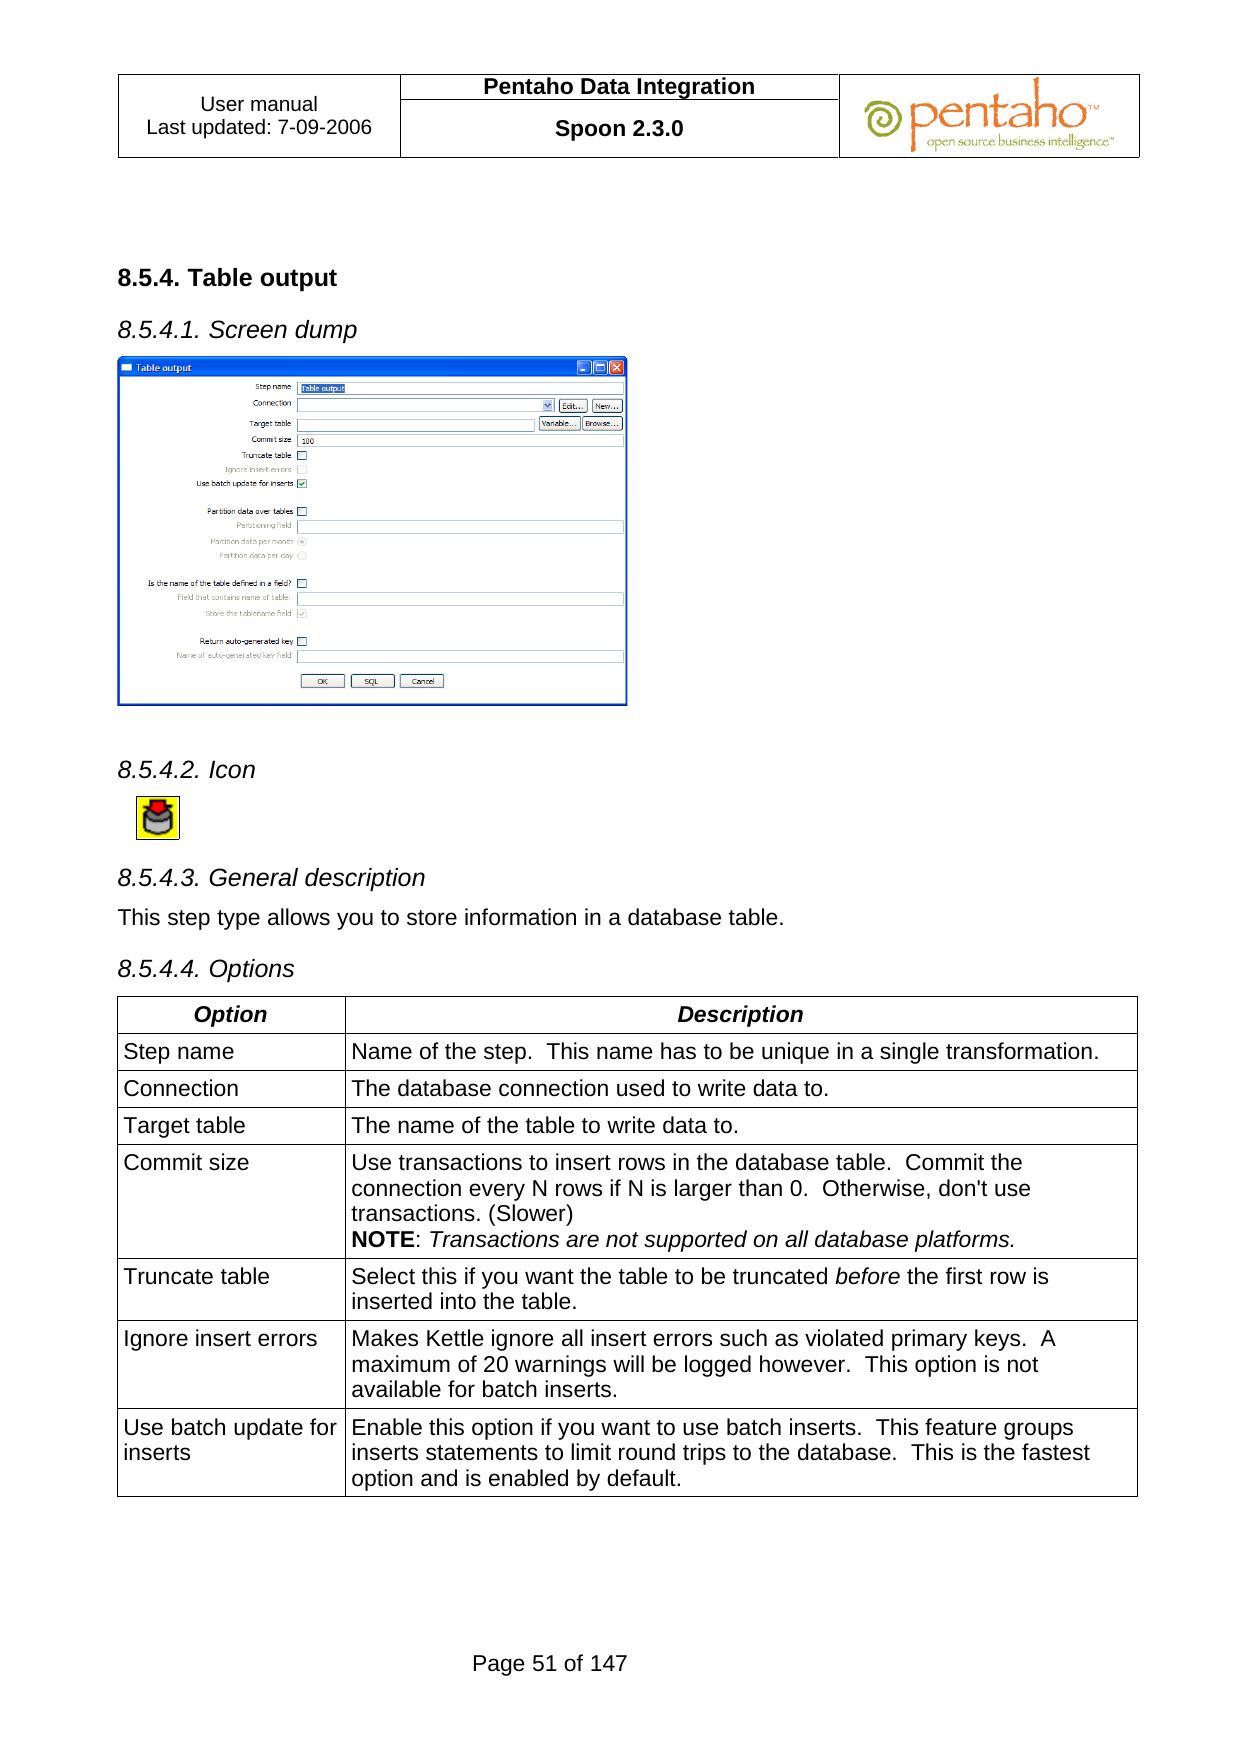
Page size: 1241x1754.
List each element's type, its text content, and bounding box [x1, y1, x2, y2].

table_cell Name of the step. This name has to be unique in a single transformation. [346, 1034, 1137, 1070]
table_cell Truncate table [118, 1259, 345, 1320]
subtitle Table output [117, 263, 1137, 291]
table_cell The database connection used to write data to. [346, 1071, 1137, 1107]
table_cell The name of the table to write data to. [346, 1108, 1137, 1144]
subtitle Options [117, 955, 1137, 983]
text This step type allows you to store information in a database table. [117, 904, 1137, 930]
table_cell Use transactions to insert rows in the database table. Commit the connection every N rows if N is larger than 0. Otherwise, don't use transactions. (Slower) NOTE: Transactions are not supported on all database platforms. [346, 1145, 1137, 1258]
table_header Option [118, 997, 345, 1033]
table_cell Connection [118, 1071, 345, 1107]
table_cell Use batch update for inserts [118, 1409, 345, 1496]
subtitle General description [117, 864, 1137, 892]
table_cell Select this if you want the table to be truncated before the first row is inserted into the table. [346, 1259, 1137, 1320]
table_cell Enable this option if you want to use batch inserts. This feature groups inserts statements to limit round trips to the database. This is the fastest option and is enabled by default. [346, 1409, 1137, 1496]
subtitle Icon [117, 756, 1137, 784]
table_cell Makes Kettle ignore all insert errors such as violated primary keys. A maximum of 20 warnings will be logged however. This option is not available for batch inserts. [346, 1321, 1137, 1408]
table_header Description [346, 997, 1137, 1033]
table_cell Target table [118, 1108, 345, 1144]
table_cell Commit size [118, 1145, 345, 1258]
table_cell Ignore insert errors [118, 1321, 345, 1408]
picture [117, 356, 628, 706]
table_cell Step name [118, 1034, 345, 1070]
subtitle Screen dump [117, 316, 1137, 344]
